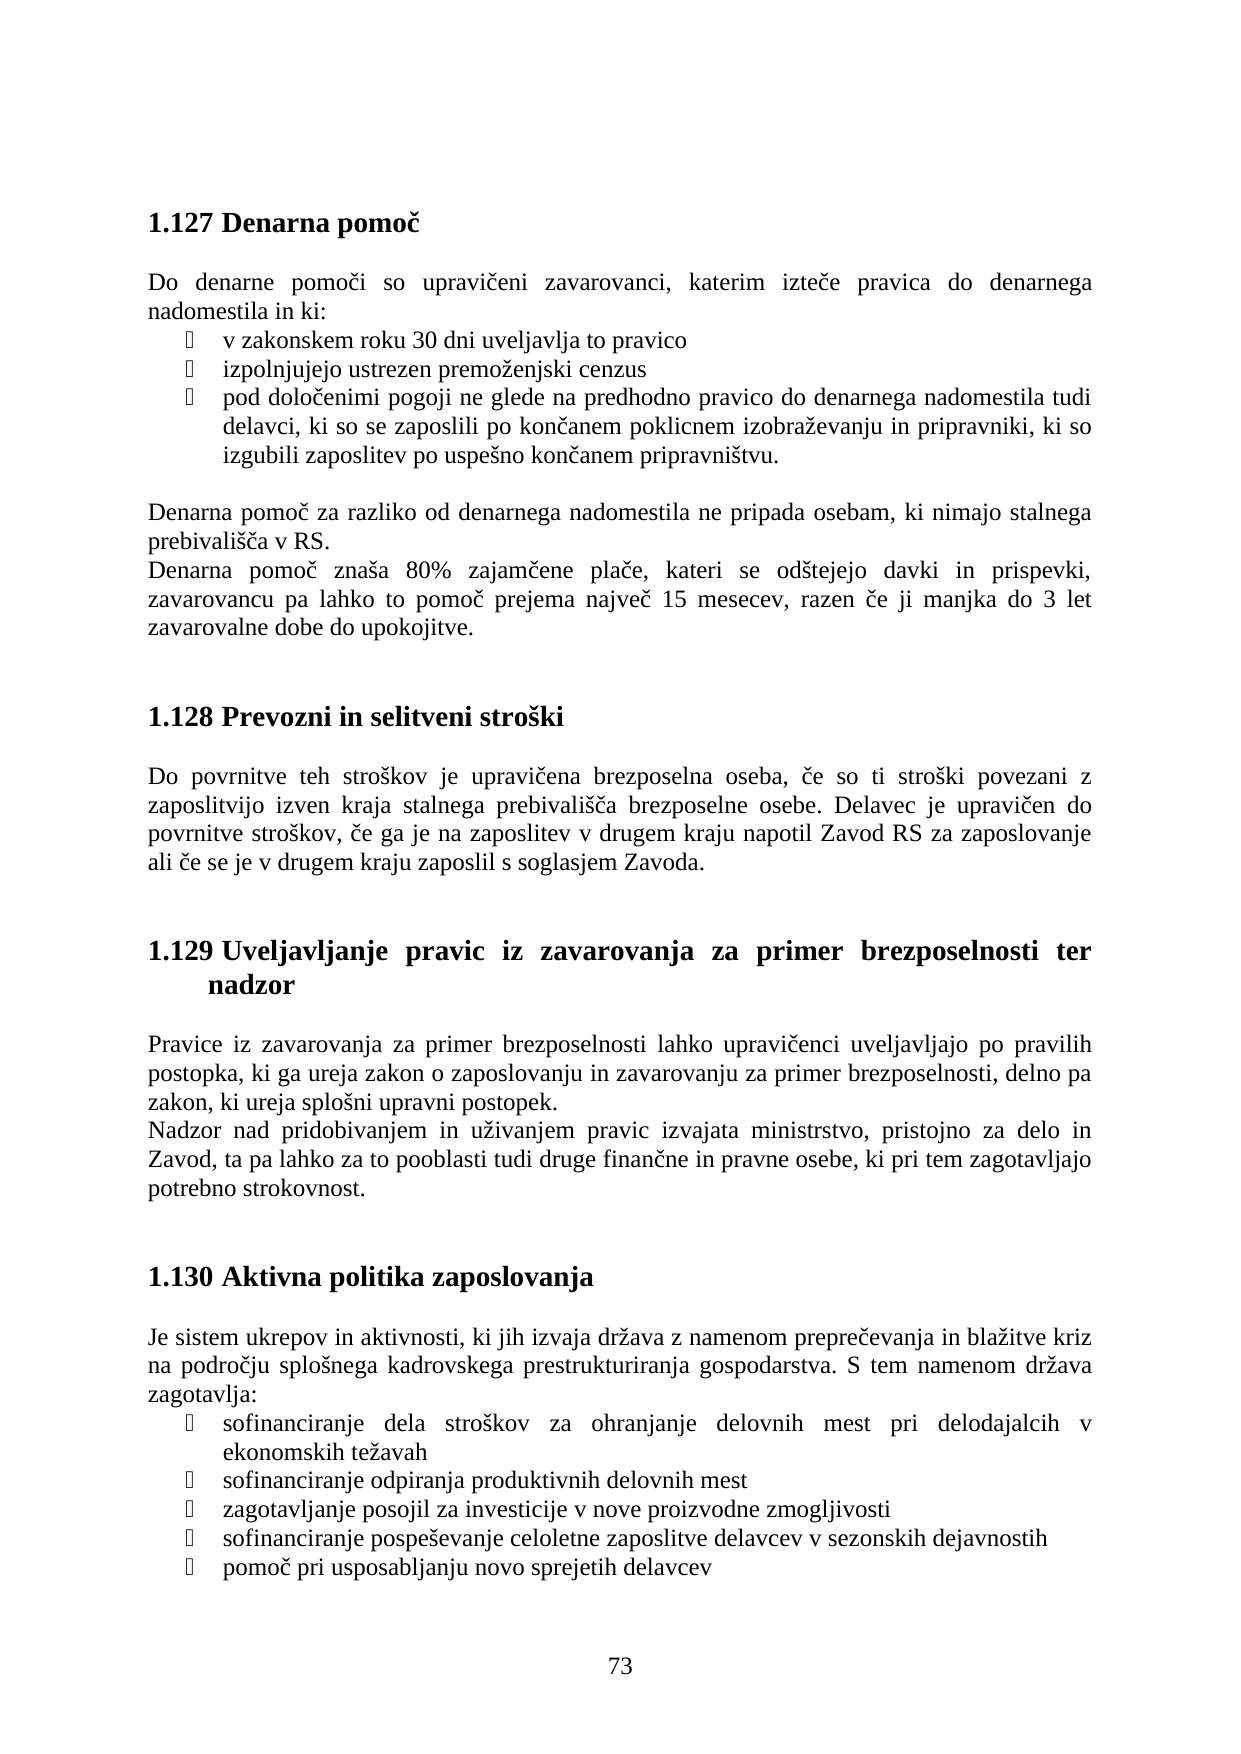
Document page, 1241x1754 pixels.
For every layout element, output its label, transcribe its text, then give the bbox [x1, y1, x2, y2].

text Je sistem ukrepov in aktivnosti, ki jih izvaja država z namenom preprečevanja in blažitve kriz na področju splošnega kadrovskega prestrukturiranja gospodarstva. S tem namenom država zagotavlja: [148, 1322, 1093, 1408]
subtitle Aktivna politika zaposlovanja [148, 1259, 1093, 1293]
list pod določenimi pogoji ne glede na predhodno pravico do denarnega nadomestila tudi delavci, ki so se zaposlili po končanem poklicnem izobraževanju in pripravniki, ki so izgubili zaposlitev po uspešno končanem pripravništvu. [185, 382, 1093, 469]
text Nadzor nad pridobivanjem in uživanjem pravic izvajata ministrstvo, pristojno za delo in Zavod, ta pa lahko za to pooblasti tudi druge finančne in pravne osebe, ki pri tem zagotavljajo potrebno strokovnost. [148, 1116, 1093, 1202]
subtitle Uveljavljanje pravic iz zavarovanja za primer brezposelnosti ter nadzor [148, 933, 1093, 1001]
list pomoč pri usposabljanju novo sprejetih delavcev [185, 1552, 1093, 1580]
text Denarna pomoč za razliko od denarnega nadomestila ne pripada osebam, ki nimajo stalnega prebivališča v RS. [148, 497, 1093, 555]
list v zakonskem roku 30 dni uveljavlja to pravico [185, 325, 1093, 354]
text Pravice iz zavarovanja za primer brezposelnosti lahko upravičenci uveljavljajo po pravilih postopka, ki ga ureja zakon o zaposlovanju in zavarovanju za primer brezposelnosti, delno pa zakon, ki ureja splošni upravni postopek. [148, 1029, 1093, 1116]
subtitle Denarna pomoč [148, 205, 1093, 239]
text Do povrnitve teh stroškov je upravičena brezposelna oseba, če so ti stroški povezani z zaposlitvijo izven kraja stalnega prebivališča brezposelne osebe. Delavec je upravičen do povrnitve stroškov, če ga je na zaposlitev v drugem kraju napotil Zavod RS za zaposlovanje ali če se je v drugem kraju zaposlil s soglasjem Zavoda. [148, 761, 1093, 876]
text Do denarne pomoči so upravičeni zavarovanci, katerim izteče pravica do denarnega nadomestila in ki: [148, 267, 1093, 325]
list izpolnjujejo ustrezen premoženjski cenzus [185, 354, 1093, 382]
list zagotavljanje posojil za investicije v nove proizvodne zmogljivosti [185, 1494, 1093, 1523]
subtitle Prevozni in selitveni stroški [148, 699, 1093, 732]
list sofinanciranje dela stroškov za ohranjanje delovnih mest pri delodajalcih v ekonomskih težavah [185, 1408, 1093, 1465]
text Denarna pomoč znaša 80% zajamčene plače, kateri se odštejejo davki in prispevki, zavarovancu pa lahko to pomoč prejema največ 15 mesecev, razen če ji manjka do 3 let zavarovalne dobe do upokojitve. [148, 555, 1093, 641]
list sofinanciranje odpiranja produktivnih delovnih mest [185, 1465, 1093, 1494]
list sofinanciranje pospeševanje celoletne zaposlitve delavcev v sezonskih dejavnostih [185, 1523, 1093, 1552]
